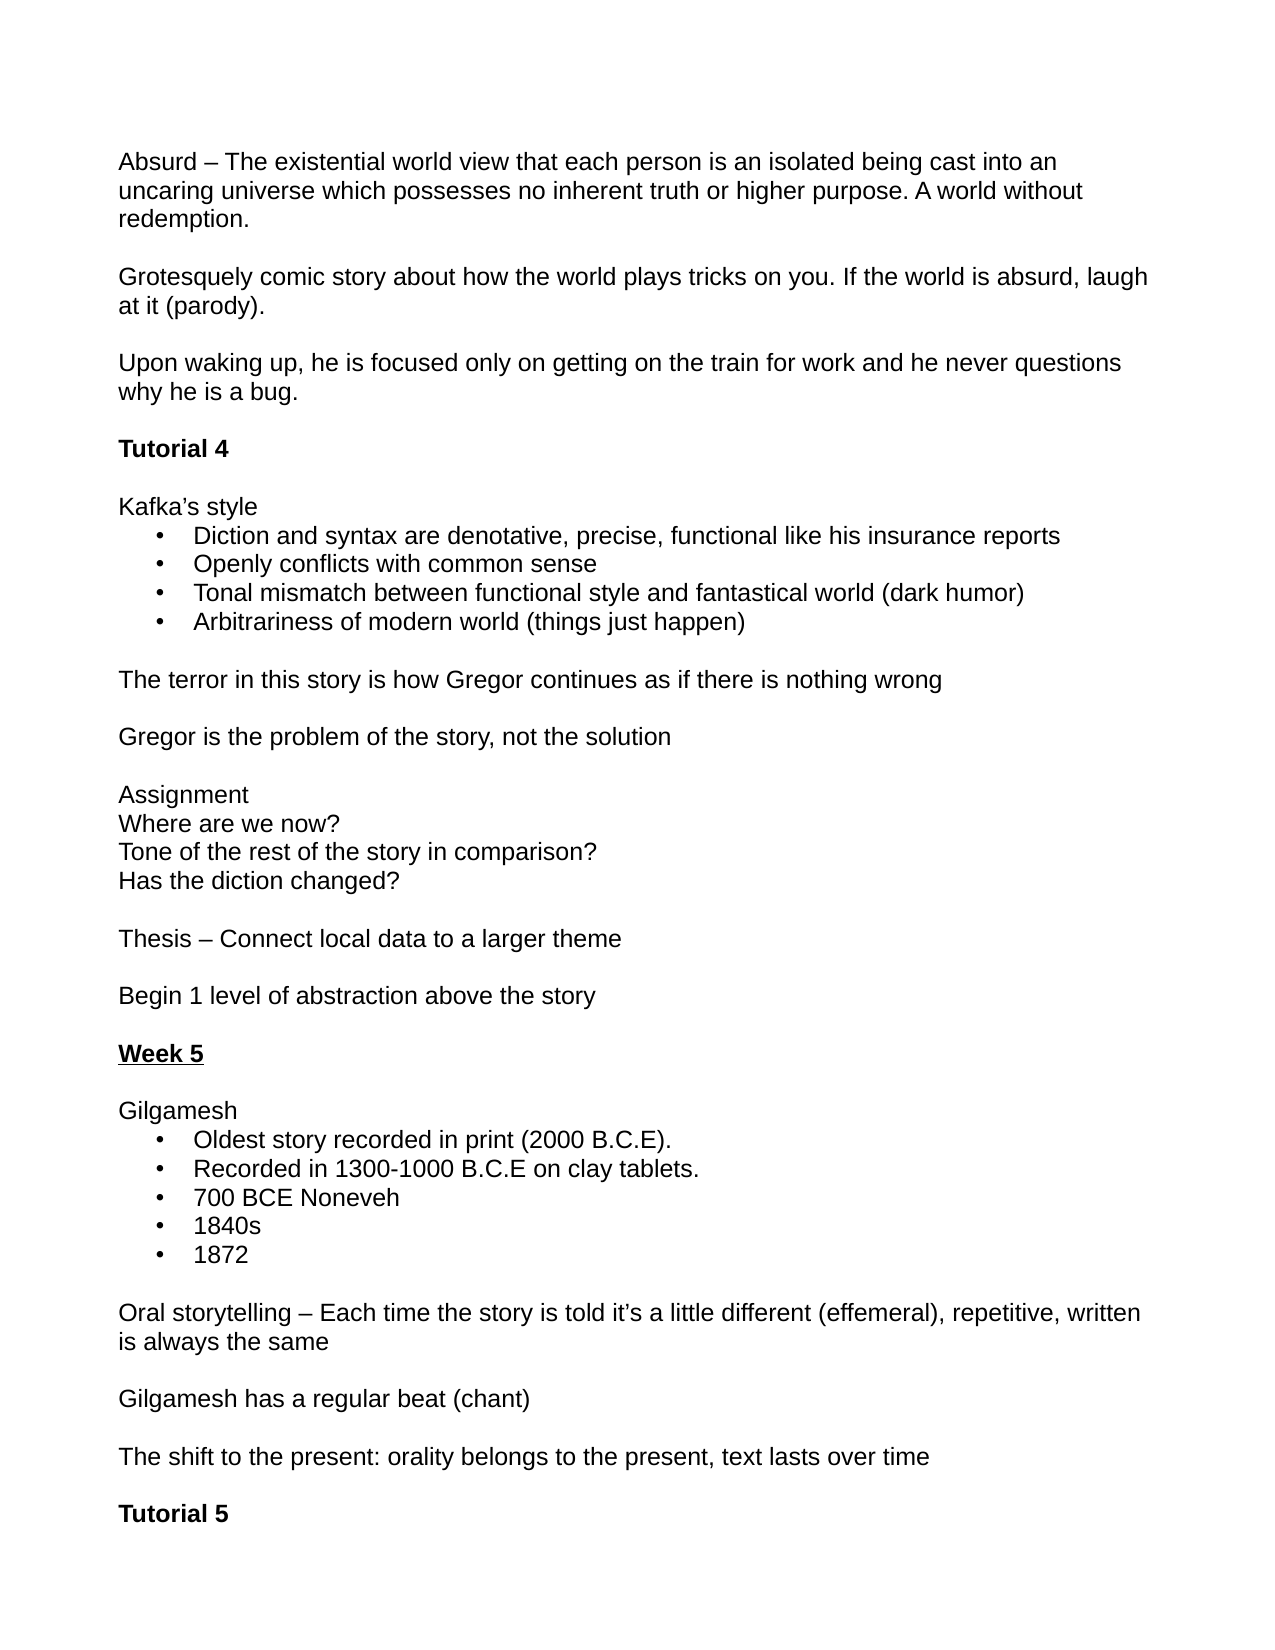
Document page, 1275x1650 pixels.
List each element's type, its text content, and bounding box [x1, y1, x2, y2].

list Oldest story recorded in print (2000 B.C.E). [156, 1125, 1157, 1154]
text Has the diction changed? [118, 866, 1157, 895]
text Gilgamesh has a regular beat (chant) [118, 1384, 1157, 1413]
text Week 5 [118, 1038, 1157, 1067]
text Upon waking up, he is focused only on getting on the train for work and he never questions why he is a bug. [118, 348, 1157, 406]
text The shift to the present: orality belongs to the present, text lasts over time [118, 1442, 1157, 1470]
text Gilgamesh [118, 1096, 1157, 1125]
text Begin 1 level of abstraction above the story [118, 981, 1157, 1010]
text Oral storytelling – Each time the story is told it’s a little different (effemeral), repetitive, written is always the same [118, 1298, 1157, 1355]
text Absurd – The existential world view that each person is an isolated being cast into an uncaring universe which possesses no inherent truth or higher purpose. A world without redemption. [118, 147, 1157, 233]
text Thesis – Connect local data to a larger theme [118, 923, 1157, 952]
text Grotesquely comic story about how the world plays tricks on you. If the world is absurd, laugh at it (parody). [118, 262, 1157, 319]
list 700 BCE Noneveh [156, 1182, 1157, 1211]
text Where are we now? [118, 808, 1157, 837]
text Tutorial 4 [118, 434, 1157, 463]
list Tonal mismatch between functional style and fantastical world (dark humor) [156, 578, 1157, 607]
list Arbitrariness of modern world (things just happen) [156, 607, 1157, 636]
text The terror in this story is how Gregor continues as if there is nothing wrong [118, 665, 1157, 693]
list 1872 [156, 1240, 1157, 1269]
text Gregor is the problem of the story, not the solution [118, 722, 1157, 751]
text Tone of the rest of the story in comparison? [118, 837, 1157, 866]
text Tutorial 5 [118, 1499, 1157, 1528]
text Assignment [118, 780, 1157, 808]
list Diction and syntax are denotative, precise, functional like his insurance reports [156, 521, 1157, 549]
list 1840s [156, 1211, 1157, 1240]
list Openly conflicts with common sense [156, 549, 1157, 578]
text Kafka’s style [118, 492, 1157, 521]
list Recorded in 1300-1000 B.C.E on clay tablets. [156, 1154, 1157, 1182]
